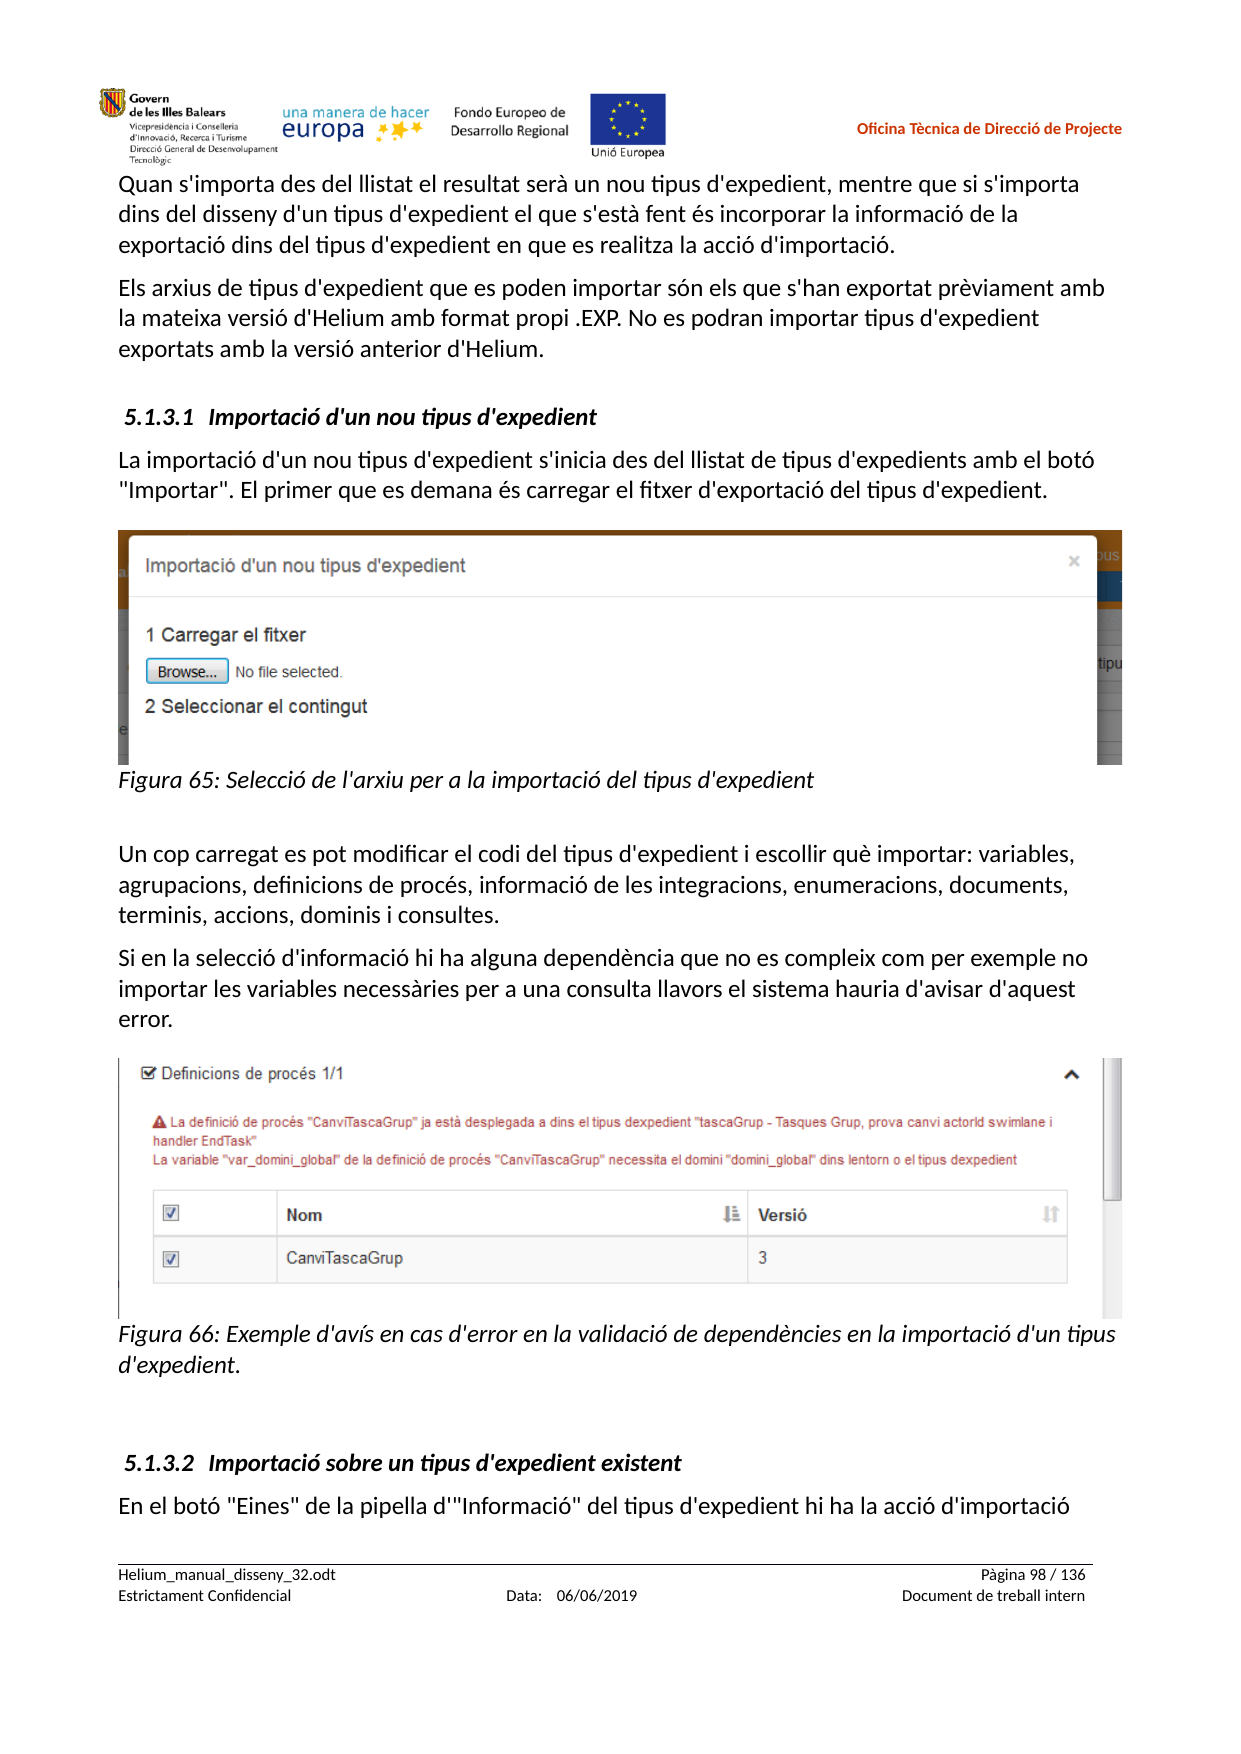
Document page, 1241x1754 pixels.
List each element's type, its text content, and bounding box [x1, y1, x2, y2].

picture [118, 1058, 1123, 1319]
picture [99, 87, 668, 166]
text Un cop carregat es pot modificar el codi del tipus d'expedient i escollir què importar: variables, agrupacions, definicions de procés, informació de les integracions, enumeracions, documents, terminis, accions, dominis i consultes. [118, 838, 1122, 930]
text Figura 66: Exemple d'avís en cas d'error en la validació de dependències en la importació d'un tipus d'expedient. [118, 1319, 1122, 1379]
text Els arxius de tipus d'expedient que es poden importar són els que s'han exportat prèviament amb la mateixa versió d'Helium amb format propi .EXP. No es podran importar tipus d'expedient exportats amb la versió anterior d'Helium. [118, 272, 1122, 363]
text Figura 65: Selecció de l'arxiu per a la importació del tipus d'expedient [118, 765, 1122, 795]
subtitle Importació d'un nou tipus d'expedient [118, 401, 1122, 431]
text Si en la selecció d'informació hi ha alguna dependència que no es compleix com per exemple no importar les variables necessàries per a una consulta llavors el sistema hauria d'avisar d'aquest error. [118, 942, 1122, 1034]
text Quan s'importa des del llistat el resultat serà un nou tipus d'expedient, mentre que si s'importa dins del disseny d'un tipus d'expedient el que s'està fent és incorporar la informació de la exportació dins del tipus d'expedient en que es realitza la acció d'importació. [118, 168, 1122, 259]
text La importació d'un nou tipus d'expedient s'inicia des del llistat de tipus d'expedients amb el botó "Importar". El primer que es demana és carregar el fitxer d'exportació del tipus d'expedient. [118, 444, 1122, 505]
subtitle Importació sobre un tipus d'expedient existent [118, 1447, 1122, 1478]
text En el botó "Eines" de la pipella d'"Informació" del tipus d'expedient hi ha la acció d'importació [118, 1490, 1122, 1521]
picture [118, 530, 1123, 765]
